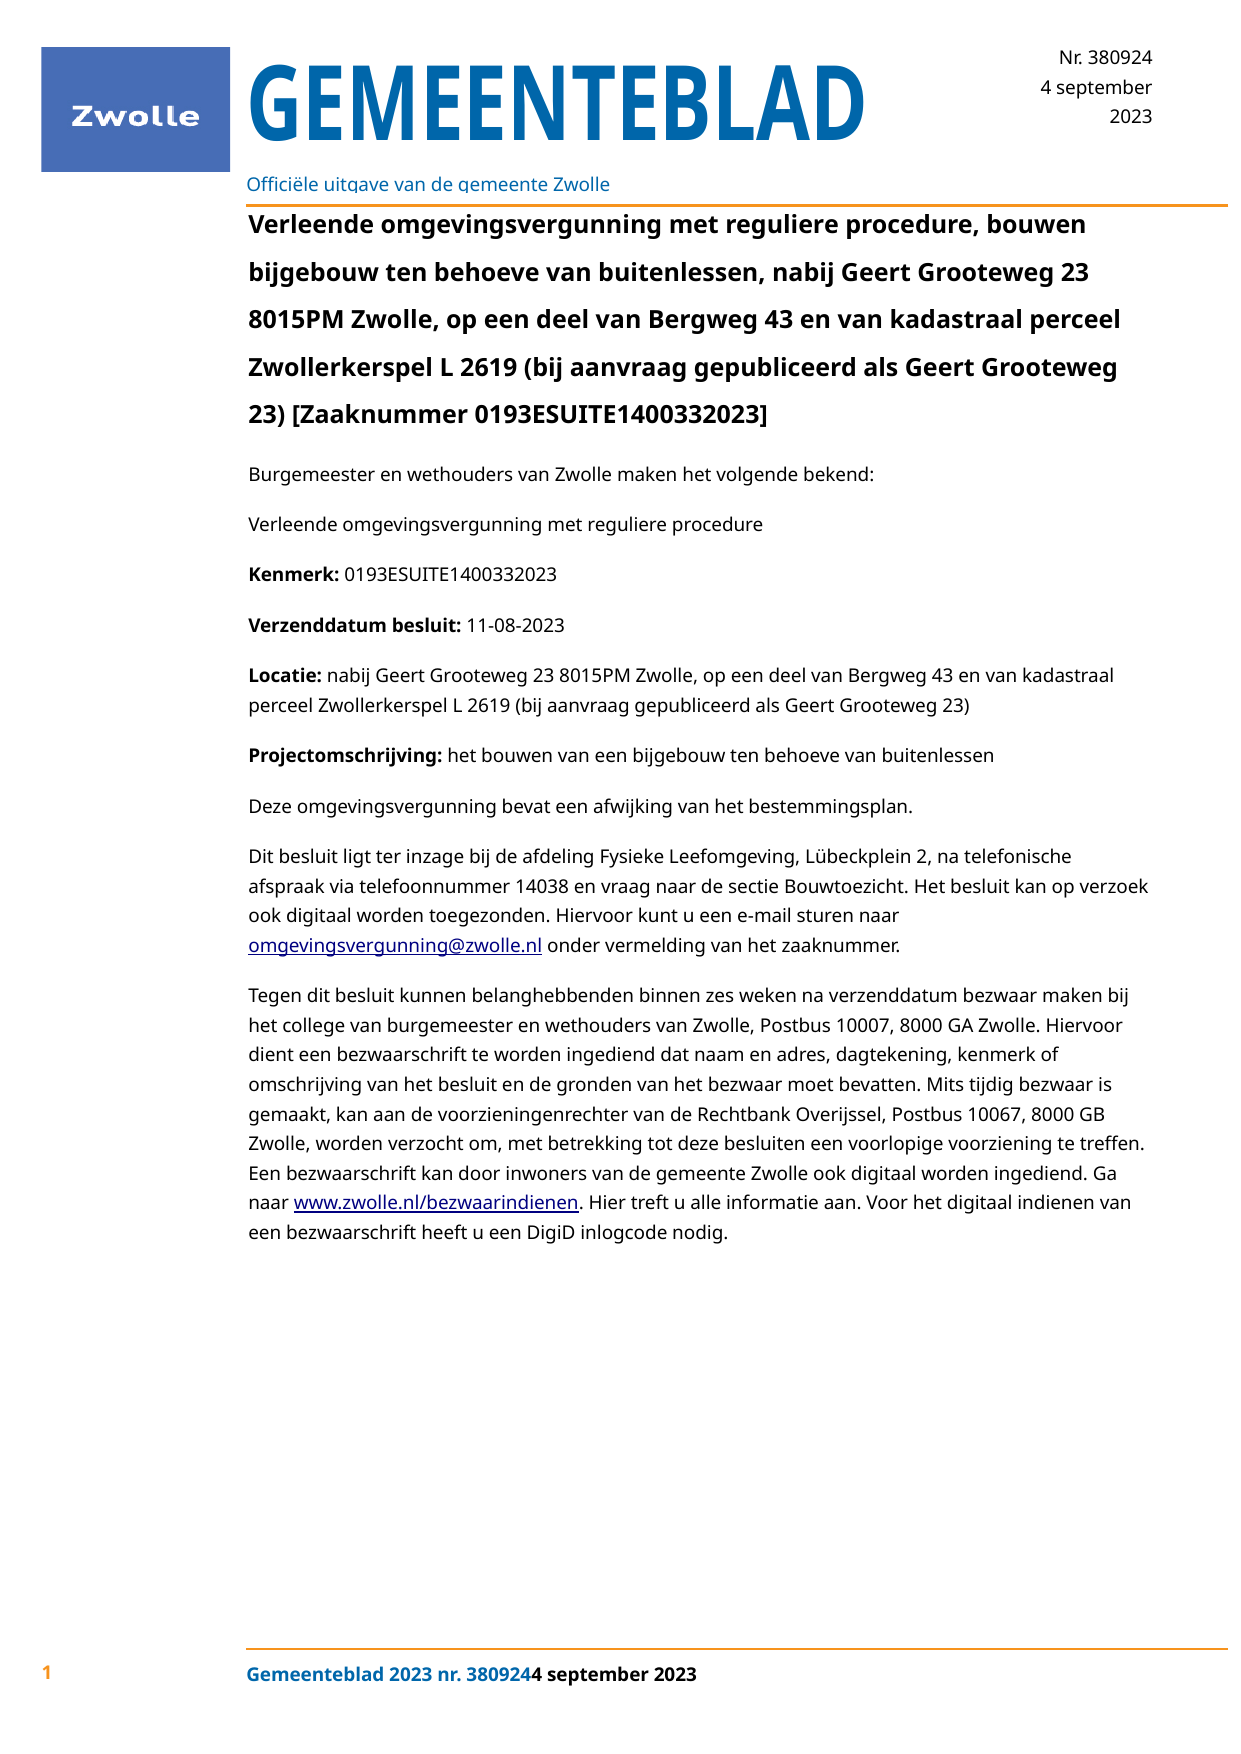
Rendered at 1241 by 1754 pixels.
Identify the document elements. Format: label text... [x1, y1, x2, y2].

text Verleende omgevingsvergunning met reguliere procedure [248, 511, 1152, 537]
text Verleende omgevingsvergunning met reguliere procedure, bouwen bijgebouw ten behoeve van buitenlessen, nabij Geert Grooteweg 23 8015PM Zwolle, op een deel van Bergweg 43 en van kadastraal perceel Zwollerkerspel L 2619 (bij aanvraag gepubliceerd als Geert Grooteweg 23) [Zaaknummer 0193ESUITE1400332023] [248, 207, 1152, 431]
text Projectomschrijving: het bouwen van een bijgebouw ten behoeve van buitenlessen [248, 742, 1152, 768]
text Deze omgevingsvergunning bevat een afwijking van het bestemmingsplan. [248, 793, 1152, 818]
text Verzenddatum besluit: 11-08-2023 [248, 612, 1152, 638]
text Locatie: nabij Geert Grooteweg 23 8015PM Zwolle, op een deel van Bergweg 43 en van kadastraal perceel Zwollerkerspel L 2619 (bij aanvraag gepubliceerd als Geert Grooteweg 23) [248, 662, 1152, 718]
picture [41, 47, 231, 172]
text Kenmerk: 0193ESUITE1400332023 [248, 562, 1152, 587]
text Burgemeester en wethouders van Zwolle maken het volgende bekend: [248, 461, 1152, 486]
text Tegen dit besluit kunnen belanghebbenden binnen zes weken na verzenddatum bezwaar maken bij het college van burgemeester en wethouders van Zwolle, Postbus 10007, 8000 GA Zwolle. Hiervoor dient een bezwaarschrift te worden ingediend dat naam en adres, dagtekening, kenmerk of omschrijving van het besluit en de gronden van het bezwaar moet bevatten. Mits tijdig bezwaar is gemaakt, kan aan de voorzieningenrechter van de Rechtbank Overijssel, Postbus 10067, 8000 GB Zwolle, worden verzocht om, met betrekking tot deze besluiten een voorlopige voorziening te treffen. Een bezwaarschrift kan door inwoners van de gemeente Zwolle ook digitaal worden ingediend. Ga naar www.zwolle.nl/bezwaarindienen. Hier treft u alle informatie aan. Voor het digitaal indienen van een bezwaarschrift heeft u een DigiD inlogcode nodig. [248, 982, 1152, 1245]
text Dit besluit ligt ter inzage bij de afdeling Fysieke Leefomgeving, Lübeckplein 2, na telefonische afspraak via telefoonnummer 14038 en vraag naar de sectie Bouwtoezicht. Het besluit kan op verzoek ook digitaal worden toegezonden. Hiervoor kunt u een e-mail sturen naar omgevingsvergunning@zwolle.nl onder vermelding van het zaaknummer. [248, 843, 1152, 958]
